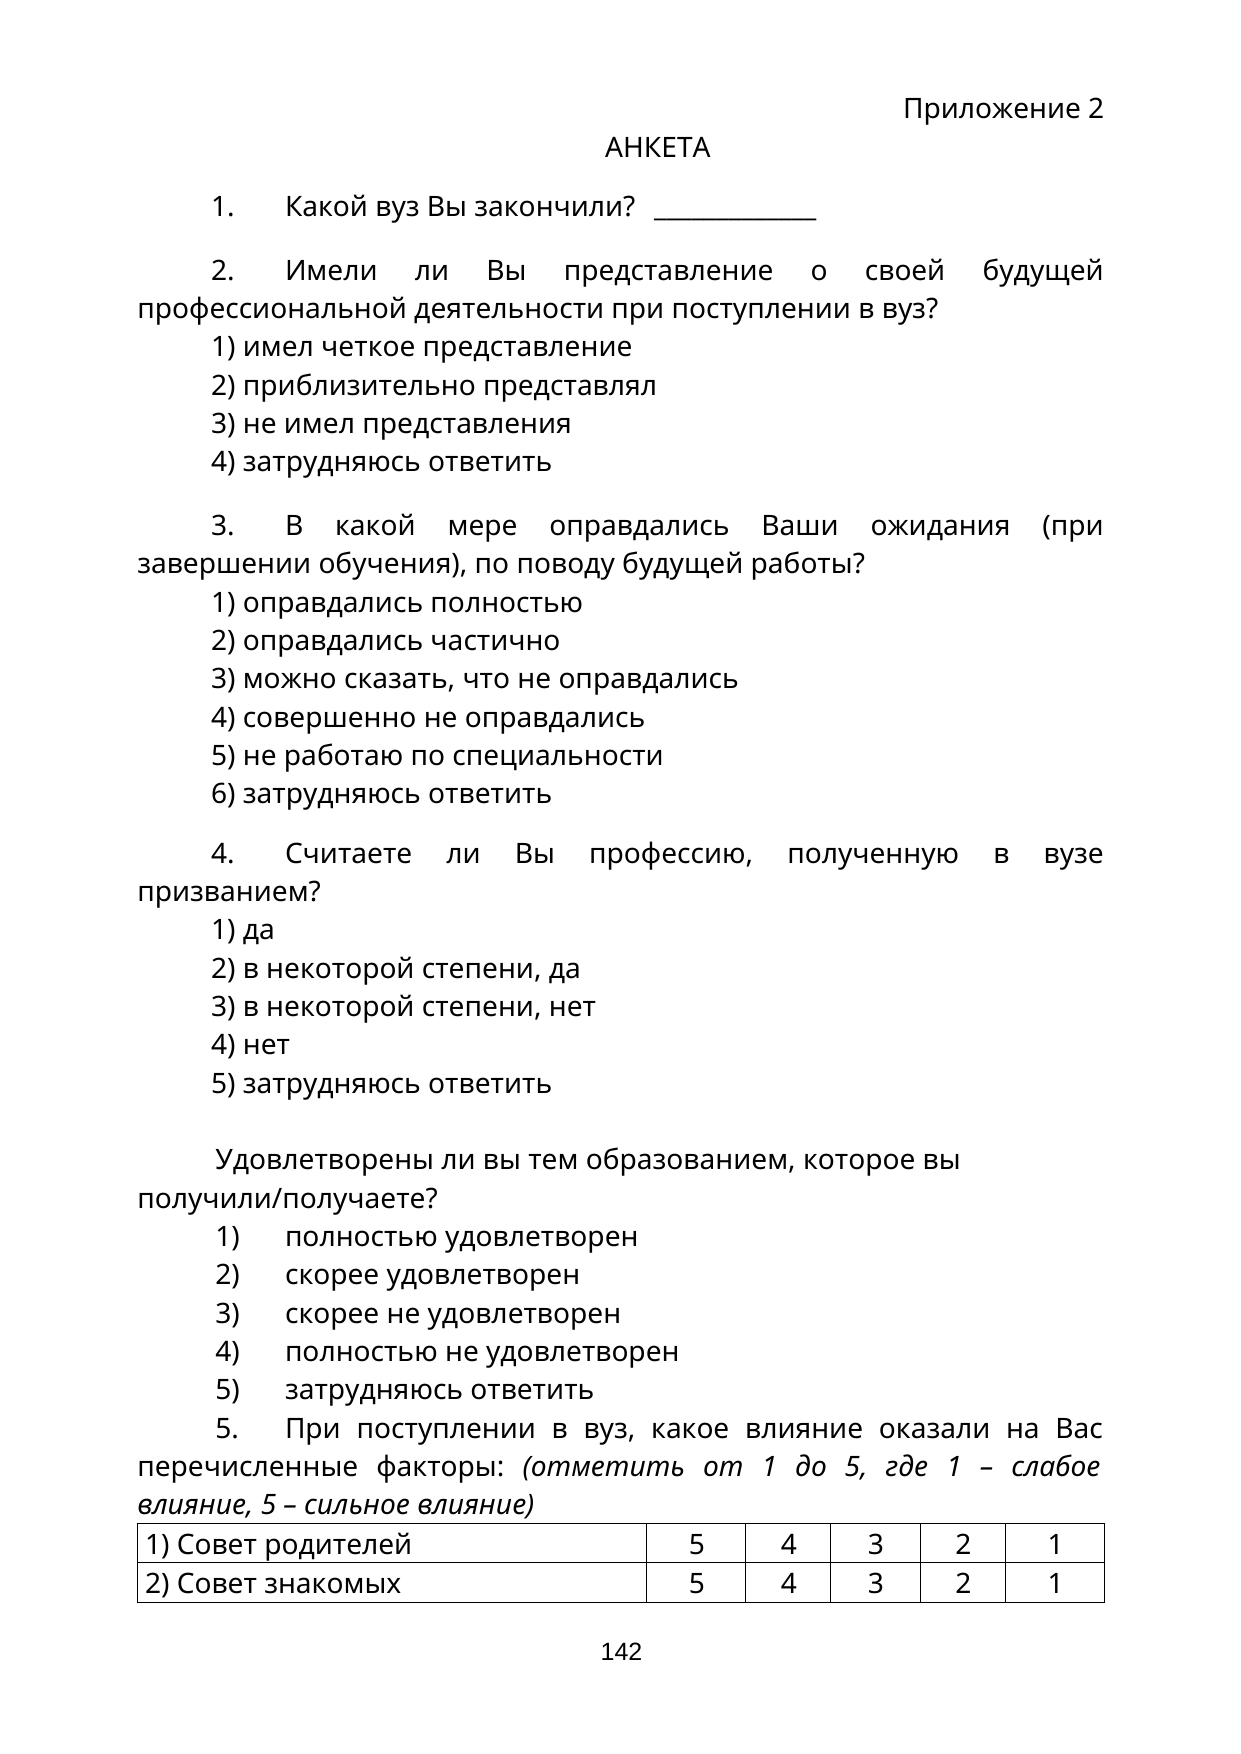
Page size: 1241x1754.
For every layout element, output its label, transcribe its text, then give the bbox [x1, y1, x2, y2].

text 1) да [137, 909, 1104, 948]
text 6) затрудняюсь ответить [137, 774, 1104, 812]
text 4) совершенно не оправдались [137, 697, 1104, 735]
text 1. Какой вуз Вы закончили? _____________ [137, 186, 1104, 224]
table_cell 5 [647, 1563, 745, 1602]
table_cell 4 [746, 1563, 830, 1602]
table_header 2 [921, 1524, 1005, 1562]
text 5) не работаю по специальности [137, 735, 1104, 774]
table_cell 2) Совет знакомых [138, 1563, 646, 1602]
table_header 5 [647, 1524, 745, 1562]
text 2) в некоторой степени, да [137, 948, 1104, 986]
table_header 1 [1006, 1524, 1104, 1562]
text 2. Имели ли Вы представление о своей будущей профессиональной деятельности при поступлении в вуз? [137, 250, 1104, 327]
text 3) можно сказать, что не оправдались [137, 659, 1104, 697]
text 5. При поступлении в вуз, какое влияние оказали на Вас перечисленные факторы: (отметить от 1 до 5, где 1 – слабое влияние, 5 – сильное влияние) [137, 1408, 1104, 1523]
text 4. Считаете ли Вы профессию, полученную в вузе призванием? [137, 833, 1104, 909]
table_cell 1 [1006, 1563, 1104, 1602]
text 3) скорее не удовлетворен [137, 1293, 1104, 1331]
table_header 4 [746, 1524, 830, 1562]
table_cell 2 [921, 1563, 1005, 1602]
table_header 3 [831, 1524, 920, 1562]
text 2) приблизительно представлял [137, 365, 1104, 403]
text 5) затрудняюсь ответить [137, 1369, 1104, 1408]
text 4) затрудняюсь ответить [137, 442, 1104, 480]
text 2) оправдались частично [137, 620, 1104, 659]
text Приложение 2 [137, 88, 1104, 127]
text 5) затрудняюсь ответить [137, 1063, 1104, 1101]
text 4) полностью не удовлетворен [137, 1331, 1104, 1369]
table_cell 3 [831, 1563, 920, 1602]
table_header 1) Совет родителей [138, 1524, 646, 1562]
text 3) в некоторой степени, нет [137, 986, 1104, 1024]
text 3) не имел представления [137, 403, 1104, 442]
text АНКЕТА [137, 127, 1104, 165]
text 1) оправдались полностью [137, 582, 1104, 620]
text 1) полностью удовлетворен [137, 1216, 1104, 1254]
text Удовлетворены ли вы тем образованием, которое вы получили/получаете? [137, 1139, 1104, 1216]
text 3. В какой мере оправдались Ваши ожидания (при завершении обучения), по поводу будущей работы? [137, 505, 1104, 582]
text 2) скорее удовлетворен [137, 1254, 1104, 1293]
text 1) имел четкое представление [137, 327, 1104, 365]
text 4) нет [137, 1024, 1104, 1063]
